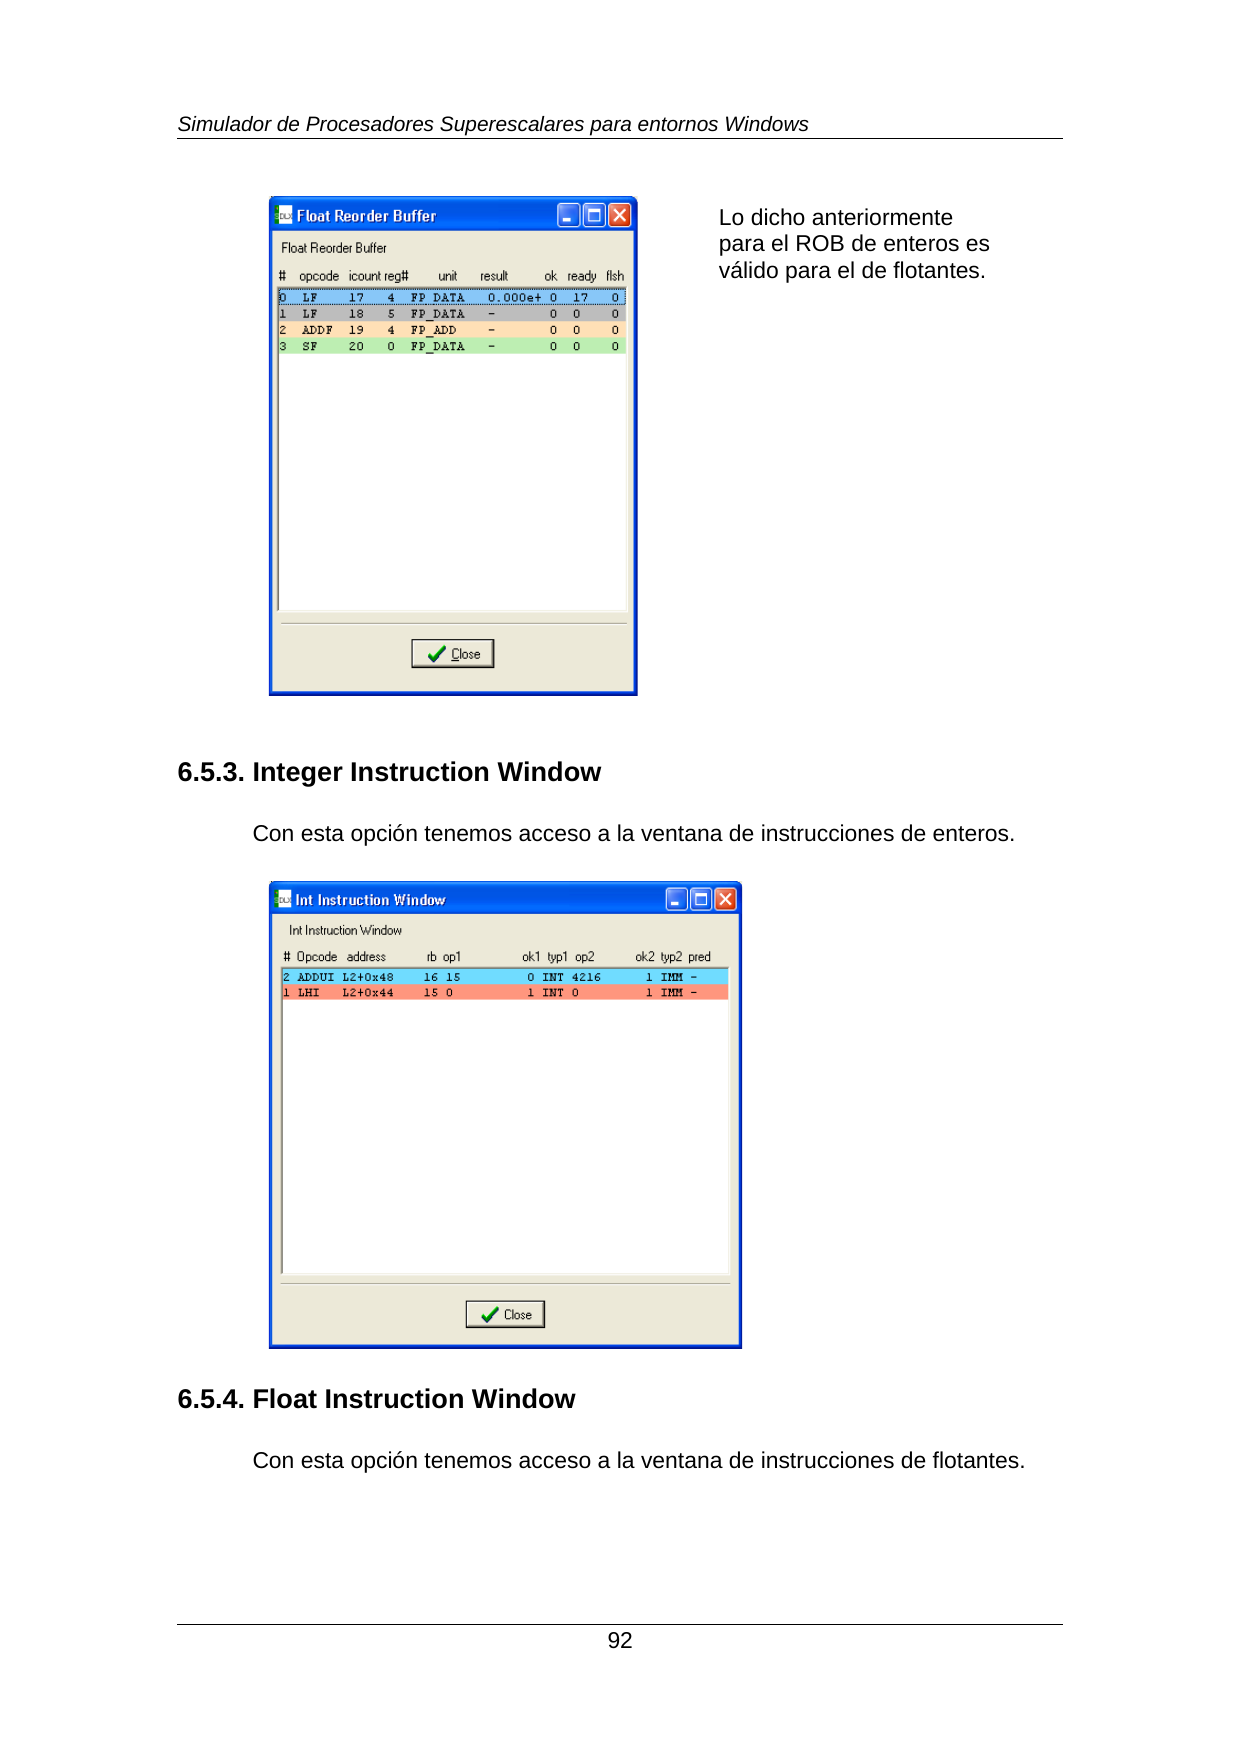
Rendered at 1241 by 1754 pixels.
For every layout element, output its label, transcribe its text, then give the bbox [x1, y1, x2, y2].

text Lo dicho anteriormente para el ROB de enteros es válido para el de flotantes. [719, 204, 1004, 283]
subtitle Float Instruction Window [177, 1383, 1063, 1414]
picture [268, 196, 638, 696]
text Con esta opción tenemos acceso a la ventana de instrucciones de flotantes. [252, 1447, 1063, 1473]
subtitle Integer Instruction Window [177, 756, 1063, 787]
text Con esta opción tenemos acceso a la ventana de instrucciones de enteros. [252, 819, 1063, 846]
picture [268, 881, 743, 1349]
